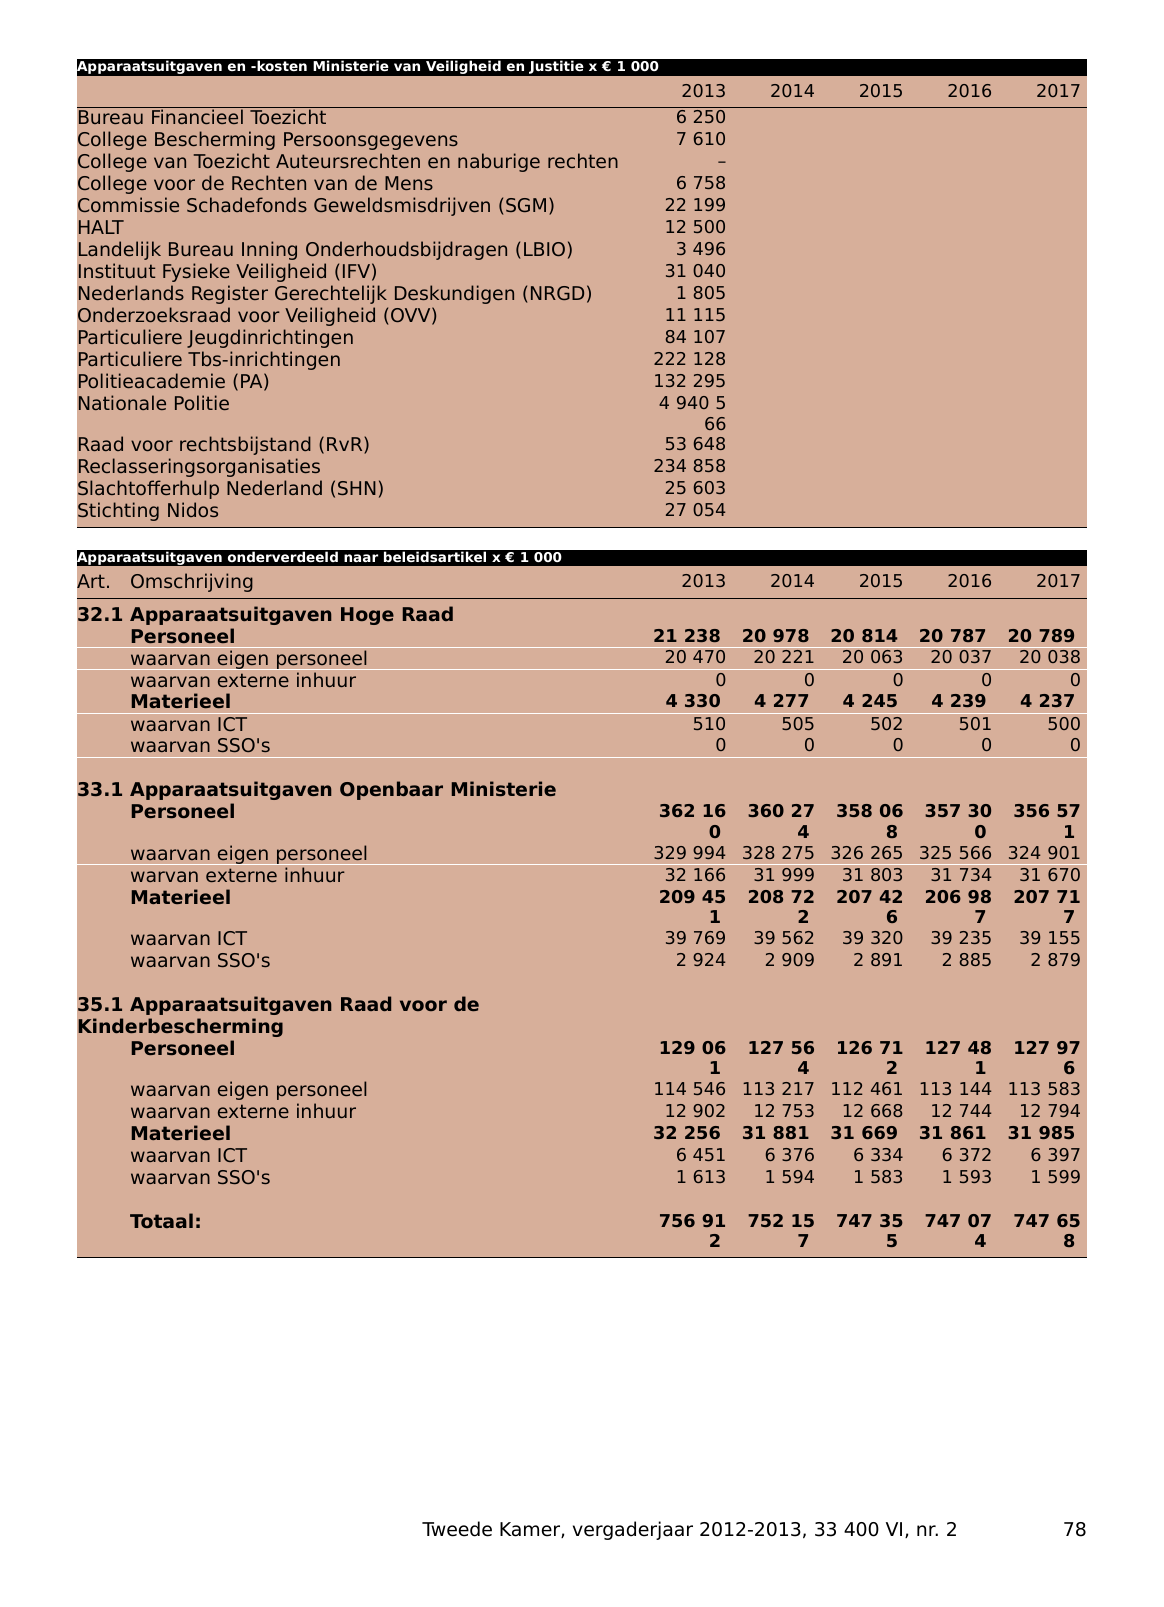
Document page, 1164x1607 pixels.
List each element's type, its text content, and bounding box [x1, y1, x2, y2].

table_cell Nederlands Register Gerechtelijk Deskundigen (NRGD) [77, 283, 644, 305]
table_cell [998, 108, 1087, 129]
table_cell [77, 865, 124, 887]
table_cell [909, 599, 998, 626]
table_cell [998, 456, 1087, 478]
table_cell [821, 758, 909, 779]
table_cell 20 470 [644, 648, 732, 669]
table_cell [998, 478, 1087, 500]
table_cell 6 250 [644, 108, 732, 129]
table_cell 1 613 [644, 1167, 732, 1189]
table_cell Personeel [124, 626, 644, 647]
table_cell 505 [732, 714, 821, 735]
table_cell 31 803 [821, 865, 909, 887]
table_cell [821, 217, 909, 239]
table_cell Particuliere Jeugdinrichtingen [77, 327, 644, 349]
table_cell – [644, 151, 732, 173]
table_cell 20 814 [821, 626, 909, 647]
table_cell [998, 129, 1087, 151]
table_cell 2017 [998, 566, 1087, 598]
table_cell 0 [909, 735, 998, 757]
table_cell [998, 1189, 1087, 1211]
table_cell waarvan ICT [124, 714, 644, 735]
table_cell 127 564 [732, 1038, 821, 1079]
table_cell [732, 758, 821, 779]
table_cell [821, 500, 909, 527]
table_cell Personeel [124, 801, 644, 843]
table_cell [998, 283, 1087, 305]
table_cell [77, 1079, 124, 1101]
table_cell [998, 349, 1087, 371]
table_cell 31 734 [909, 865, 998, 887]
table_cell 113 217 [732, 1079, 821, 1101]
table_cell [732, 972, 821, 994]
table_cell [821, 327, 909, 349]
table_cell 4 239 [909, 691, 998, 713]
table_cell 12 794 [998, 1101, 1087, 1123]
table_cell [732, 108, 821, 129]
table_cell 20 978 [732, 626, 821, 647]
table_cell [644, 1189, 732, 1211]
table_cell 22 199 [644, 195, 732, 217]
table_cell Commissie Schadefonds Geweldsmisdrijven (SGM) [77, 195, 644, 217]
table_cell [124, 758, 644, 779]
table_cell 39 562 [732, 928, 821, 950]
table_cell 0 [644, 735, 732, 757]
table_cell 206 987 [909, 887, 998, 928]
table_cell 2014 [732, 566, 821, 598]
table_cell College Bescherming Persoonsgegevens [77, 129, 644, 151]
table_cell [909, 371, 998, 393]
table_cell [732, 371, 821, 393]
table_cell [998, 758, 1087, 779]
table_cell Particuliere Tbs-inrichtingen [77, 349, 644, 371]
table_cell [821, 108, 909, 129]
table_cell [909, 239, 998, 261]
table_cell [998, 972, 1087, 994]
table_cell 2014 [732, 76, 821, 107]
table_cell Materieel [124, 1123, 644, 1145]
table_cell 20 789 [998, 626, 1087, 647]
table_cell [821, 972, 909, 994]
table_cell 12 744 [909, 1101, 998, 1123]
table_cell waarvan SSO's [124, 735, 644, 757]
table_cell 358 068 [821, 801, 909, 843]
table_cell [909, 108, 998, 129]
table_cell 20 063 [821, 648, 909, 669]
table_cell 127 481 [909, 1038, 998, 1079]
table_cell [732, 456, 821, 478]
table_cell 207 426 [821, 887, 909, 928]
table_cell 6 758 [644, 173, 732, 195]
table_cell [909, 195, 998, 217]
table_cell [998, 239, 1087, 261]
table_cell [821, 261, 909, 283]
table_cell 0 [909, 670, 998, 691]
table_cell 0 [732, 735, 821, 757]
table_cell Totaal: [124, 1211, 644, 1257]
table_cell Materieel [124, 887, 644, 928]
table_cell 4 245 [821, 691, 909, 713]
table_cell 7 610 [644, 129, 732, 151]
table_cell 4 940 566 [644, 393, 732, 434]
table_cell [998, 327, 1087, 349]
table_cell 31 861 [909, 1123, 998, 1145]
table_cell waarvan ICT [124, 928, 644, 950]
table_cell 39 769 [644, 928, 732, 950]
table_cell [998, 371, 1087, 393]
table_cell [77, 714, 124, 735]
table_cell [732, 151, 821, 173]
table_cell warvan externe inhuur [124, 865, 644, 887]
table_cell [644, 994, 732, 1038]
table_cell [998, 599, 1087, 626]
table_cell [77, 1189, 124, 1211]
table_cell [909, 456, 998, 478]
table_cell [77, 1038, 124, 1079]
table_cell 39 235 [909, 928, 998, 950]
table_cell [821, 994, 909, 1038]
table_cell Raad voor rechtsbijstand (RvR) [77, 434, 644, 456]
table_cell [77, 1123, 124, 1145]
table_cell [909, 151, 998, 173]
table_cell 112 461 [821, 1079, 909, 1101]
table_cell [909, 283, 998, 305]
table_cell [77, 801, 124, 843]
table_cell [821, 283, 909, 305]
table_cell Bureau Financieel Toezicht [77, 108, 644, 129]
table_cell 2013 [644, 76, 732, 107]
table_cell 502 [821, 714, 909, 735]
table_cell 360 274 [732, 801, 821, 843]
table_cell 6 372 [909, 1145, 998, 1167]
table_cell [732, 129, 821, 151]
table_cell [909, 500, 998, 527]
table_cell 129 061 [644, 1038, 732, 1079]
table_cell [732, 500, 821, 527]
table_cell [732, 1189, 821, 1211]
table_cell [821, 599, 909, 626]
table_cell waarvan SSO's [124, 950, 644, 972]
table_cell 21 238 [644, 626, 732, 647]
table_cell Politieacademie (PA) [77, 371, 644, 393]
table_cell 1 599 [998, 1167, 1087, 1189]
table_cell [821, 434, 909, 456]
table_cell 0 [998, 735, 1087, 757]
table_cell 132 295 [644, 371, 732, 393]
table_cell [77, 887, 124, 928]
table_cell [998, 994, 1087, 1038]
table_cell Omschrijving [124, 566, 644, 598]
table_cell 25 603 [644, 478, 732, 500]
table_cell 747 355 [821, 1211, 909, 1257]
table_cell [998, 779, 1087, 801]
table_cell 329 994 [644, 843, 732, 864]
table_cell [732, 261, 821, 283]
table_cell 222 128 [644, 349, 732, 371]
table_cell 2 891 [821, 950, 909, 972]
table_cell [732, 327, 821, 349]
table_cell 6 451 [644, 1145, 732, 1167]
table_cell 500 [998, 714, 1087, 735]
table_cell 6 397 [998, 1145, 1087, 1167]
table_cell 32 166 [644, 865, 732, 887]
table_cell 4 330 [644, 691, 732, 713]
table_cell 362 160 [644, 801, 732, 843]
table_cell 27 054 [644, 500, 732, 527]
table_cell [821, 478, 909, 500]
table_cell 0 [732, 670, 821, 691]
table_cell [124, 972, 644, 994]
table_cell 31 999 [732, 865, 821, 887]
table_cell [909, 994, 998, 1038]
table_cell [732, 173, 821, 195]
table_cell [77, 1211, 124, 1257]
table_cell [732, 217, 821, 239]
table_cell 4 277 [732, 691, 821, 713]
table_cell [732, 305, 821, 327]
table_cell [124, 1189, 644, 1211]
table_cell 113 583 [998, 1079, 1087, 1101]
table_cell 31 881 [732, 1123, 821, 1145]
table_cell 2017 [998, 76, 1087, 107]
table_cell Stichting Nidos [77, 500, 644, 527]
table_cell College van Toezicht Auteursrechten en naburige rechten [77, 151, 644, 173]
table_cell 234 858 [644, 456, 732, 478]
table_cell 12 500 [644, 217, 732, 239]
table_cell Art. [77, 566, 124, 598]
table_cell 35.1 Apparaatsuitgaven Raad voor de Kinderbescherming [77, 994, 644, 1038]
table_cell Landelijk Bureau Inning Onderhoudsbijdragen (LBIO) [77, 239, 644, 261]
table_cell waarvan externe inhuur [124, 1101, 644, 1123]
table_cell [909, 217, 998, 239]
table_cell Materieel [124, 691, 644, 713]
table_cell [998, 305, 1087, 327]
table_cell [77, 626, 124, 647]
table_cell [909, 305, 998, 327]
table_cell 752 157 [732, 1211, 821, 1257]
table_cell 1 805 [644, 283, 732, 305]
table_cell waarvan eigen personeel [124, 1079, 644, 1101]
table_cell [998, 261, 1087, 283]
table_cell 209 451 [644, 887, 732, 928]
table_cell waarvan SSO's [124, 1167, 644, 1189]
table_cell [821, 456, 909, 478]
table_cell [77, 1167, 124, 1189]
table_cell [909, 758, 998, 779]
table_cell 207 717 [998, 887, 1087, 928]
table_cell 84 107 [644, 327, 732, 349]
table_cell [821, 195, 909, 217]
table_cell 6 376 [732, 1145, 821, 1167]
table_cell Slachtofferhulp Nederland (SHN) [77, 478, 644, 500]
table_cell 356 571 [998, 801, 1087, 843]
table_cell [909, 393, 998, 434]
table_cell 2016 [909, 76, 998, 107]
table_cell [909, 129, 998, 151]
table_cell 2016 [909, 566, 998, 598]
table_cell [732, 599, 821, 626]
table_cell [77, 1145, 124, 1167]
table_cell 4 237 [998, 691, 1087, 713]
table_cell [821, 349, 909, 371]
table_cell 114 546 [644, 1079, 732, 1101]
table_cell [998, 217, 1087, 239]
table_cell [821, 305, 909, 327]
table_cell [77, 928, 124, 950]
table_cell 39 320 [821, 928, 909, 950]
table_cell 2 909 [732, 950, 821, 972]
table_cell [77, 972, 124, 994]
table_cell 12 902 [644, 1101, 732, 1123]
table_cell 1 583 [821, 1167, 909, 1189]
table_cell [909, 779, 998, 801]
table_cell waarvan externe inhuur [124, 670, 644, 691]
table_cell 2 885 [909, 950, 998, 972]
table_cell Instituut Fysieke Veiligheid (IFV) [77, 261, 644, 283]
table_cell 0 [644, 670, 732, 691]
table_cell [77, 1101, 124, 1123]
table_cell [77, 691, 124, 713]
table_cell [821, 1189, 909, 1211]
table_cell [644, 758, 732, 779]
table_cell waarvan eigen personeel [124, 843, 644, 864]
table_cell [909, 972, 998, 994]
table_cell HALT [77, 217, 644, 239]
table_cell [821, 393, 909, 434]
table_cell [998, 195, 1087, 217]
table_cell 510 [644, 714, 732, 735]
table_cell [998, 500, 1087, 527]
table_cell [644, 599, 732, 626]
table_cell 501 [909, 714, 998, 735]
table_cell [77, 843, 124, 864]
table_cell [909, 173, 998, 195]
table_cell [821, 371, 909, 393]
table_cell 20 221 [732, 648, 821, 669]
table_cell [77, 648, 124, 669]
table_cell [909, 327, 998, 349]
table_cell [732, 195, 821, 217]
table_cell 0 [998, 670, 1087, 691]
table_cell 113 144 [909, 1079, 998, 1101]
table_header Apparaatsuitgaven onderverdeeld naar beleidsartikel x € 1 000 [77, 550, 1087, 565]
table_cell Nationale Politie [77, 393, 644, 434]
table_cell [732, 434, 821, 456]
table_cell [998, 434, 1087, 456]
table_cell College voor de Rechten van de Mens [77, 173, 644, 195]
table_cell [998, 393, 1087, 434]
table_cell [644, 972, 732, 994]
table_cell [732, 239, 821, 261]
table_cell [998, 173, 1087, 195]
table_cell 756 912 [644, 1211, 732, 1257]
table_cell 31 669 [821, 1123, 909, 1145]
table_cell [732, 478, 821, 500]
table_cell 2 924 [644, 950, 732, 972]
table_cell [909, 478, 998, 500]
table_cell 6 334 [821, 1145, 909, 1167]
table_cell [909, 1189, 998, 1211]
table_cell 53 648 [644, 434, 732, 456]
table_cell 3 496 [644, 239, 732, 261]
table_cell Personeel [124, 1038, 644, 1079]
table_cell 328 275 [732, 843, 821, 864]
table_cell 2015 [821, 566, 909, 598]
table_cell [77, 76, 644, 107]
table_cell 0 [821, 735, 909, 757]
table_cell [909, 434, 998, 456]
table_cell waarvan eigen personeel [124, 648, 644, 669]
table_cell 33.1 Apparaatsuitgaven Openbaar Ministerie [77, 779, 644, 801]
table_cell 324 901 [998, 843, 1087, 864]
table_cell 31 670 [998, 865, 1087, 887]
table_cell [732, 283, 821, 305]
table_cell [821, 173, 909, 195]
table_cell [77, 950, 124, 972]
table_cell 20 037 [909, 648, 998, 669]
table_cell 208 722 [732, 887, 821, 928]
table_cell [732, 779, 821, 801]
table_cell [909, 261, 998, 283]
table_cell 11 115 [644, 305, 732, 327]
table_header Apparaatsuitgaven en -kosten Ministerie van Veiligheid en Justitie x € 1 000 [77, 59, 1087, 75]
table_cell 747 658 [998, 1211, 1087, 1257]
table_cell 325 566 [909, 843, 998, 864]
table_cell [909, 349, 998, 371]
table_cell 357 300 [909, 801, 998, 843]
table_cell 39 155 [998, 928, 1087, 950]
table_cell 20 787 [909, 626, 998, 647]
table_cell [77, 758, 124, 779]
table_cell [821, 779, 909, 801]
table_cell 326 265 [821, 843, 909, 864]
table_cell [732, 994, 821, 1038]
table_cell [732, 393, 821, 434]
table_cell [77, 735, 124, 757]
table_cell 0 [821, 670, 909, 691]
table_cell 20 038 [998, 648, 1087, 669]
table_cell [821, 239, 909, 261]
table_cell [732, 349, 821, 371]
table_cell 127 976 [998, 1038, 1087, 1079]
table_cell 2015 [821, 76, 909, 107]
table_cell waarvan ICT [124, 1145, 644, 1167]
table_cell [821, 129, 909, 151]
table_cell 1 594 [732, 1167, 821, 1189]
table_cell 747 074 [909, 1211, 998, 1257]
table_cell [77, 670, 124, 691]
table_cell 12 668 [821, 1101, 909, 1123]
table_cell [644, 779, 732, 801]
table_cell 32.1 Apparaatsuitgaven Hoge Raad [77, 599, 644, 626]
table_cell 12 753 [732, 1101, 821, 1123]
table_cell 31 040 [644, 261, 732, 283]
table_cell 2 879 [998, 950, 1087, 972]
table_cell Onderzoeksraad voor Veiligheid (OVV) [77, 305, 644, 327]
table_cell 32 256 [644, 1123, 732, 1145]
table_cell [821, 151, 909, 173]
table_cell 2013 [644, 566, 732, 598]
table_cell 1 593 [909, 1167, 998, 1189]
table_cell 31 985 [998, 1123, 1087, 1145]
table_cell Reclasseringsorganisaties [77, 456, 644, 478]
table_cell 126 712 [821, 1038, 909, 1079]
table_cell [998, 151, 1087, 173]
